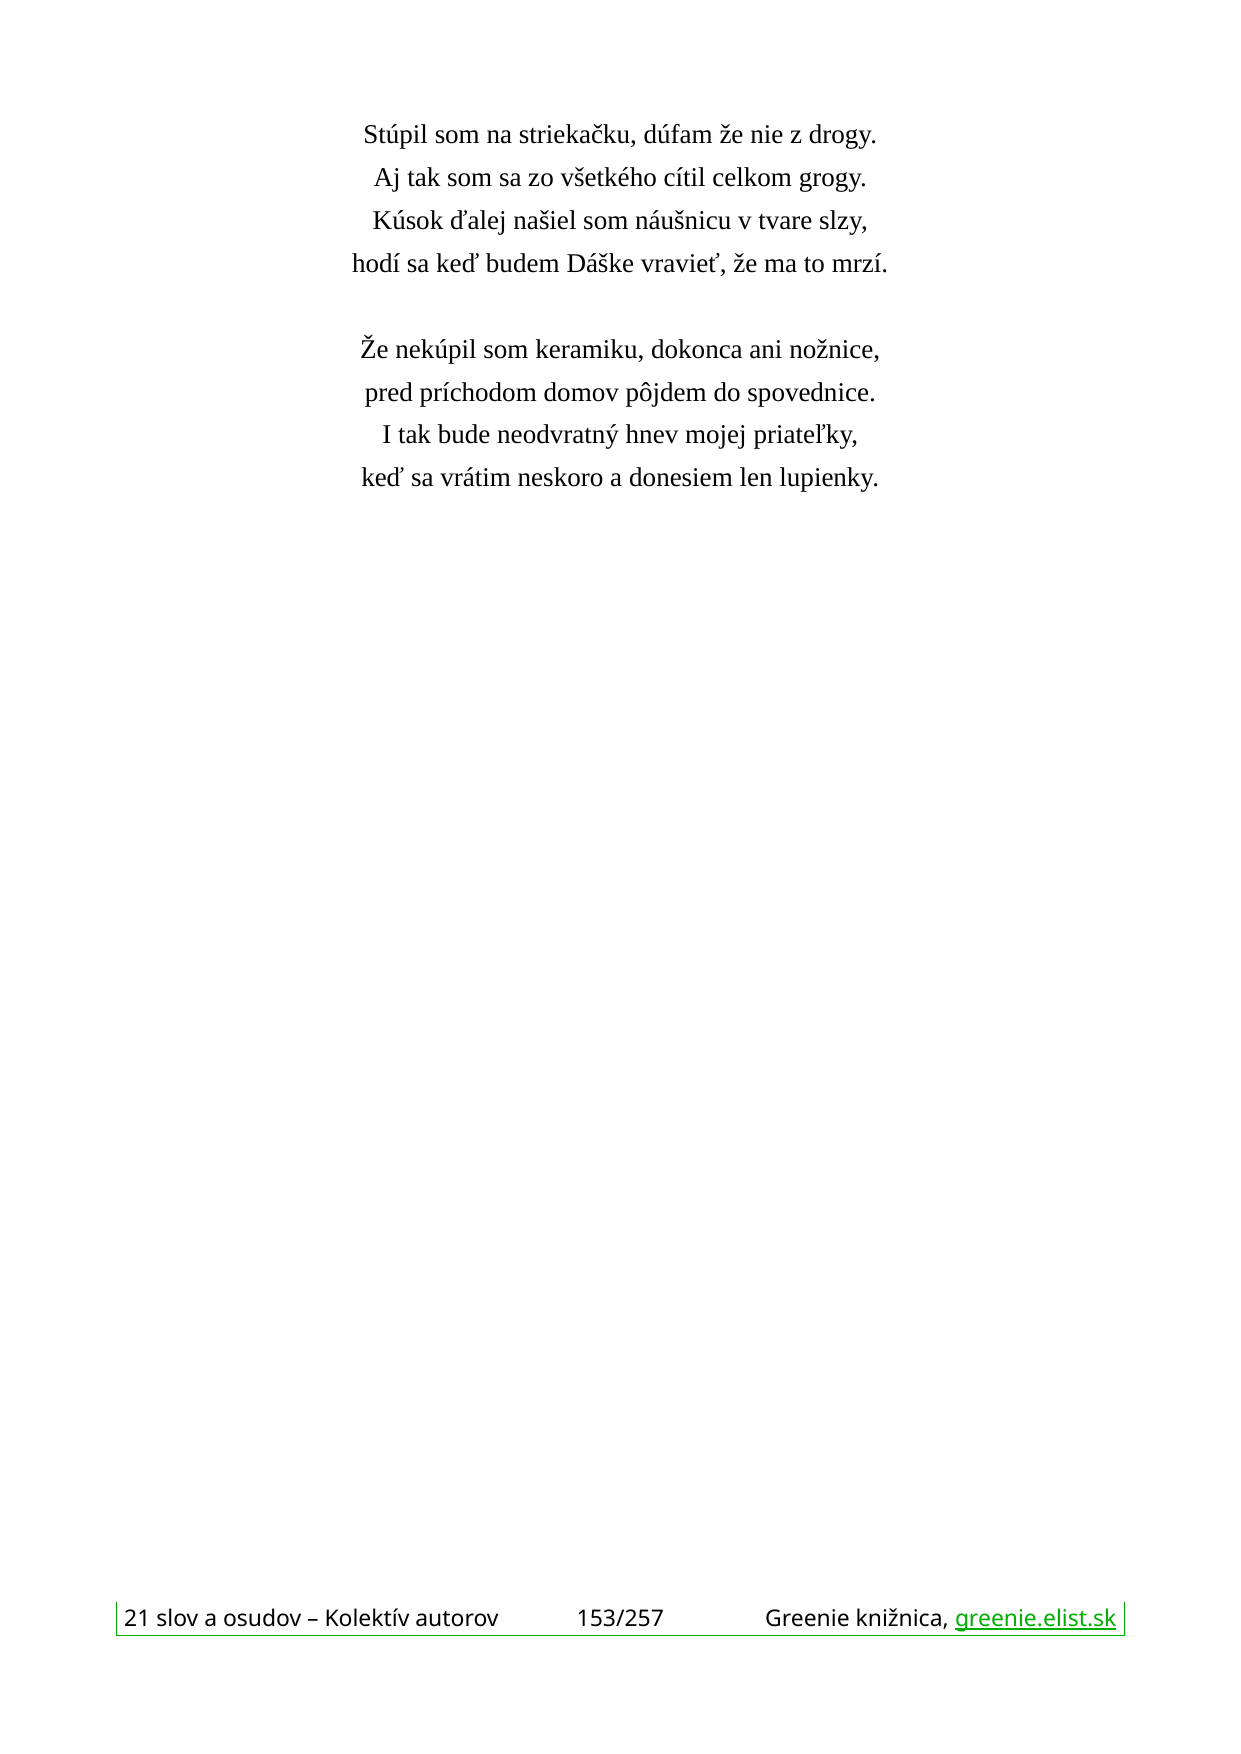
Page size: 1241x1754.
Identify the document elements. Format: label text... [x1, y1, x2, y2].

text I tak bude neodvratný hnev mojej priateľky, [118, 418, 1122, 450]
text Kúsok ďalej našiel som náušnicu v tvare slzy, [118, 204, 1122, 235]
text keď sa vrátim neskoro a donesiem len lupienky. [118, 461, 1122, 493]
text hodí sa keď budem Dáške vravieť, že ma to mrzí. [118, 247, 1122, 278]
text Stúpil som na striekačku, dúfam že nie z drogy. [118, 118, 1122, 149]
text Že nekúpil som keramiku, dokonca ani nožnice, [118, 333, 1122, 364]
text pred príchodom domov pôjdem do spovednice. [118, 376, 1122, 407]
text Aj tak som sa zo všetkého cítil celkom grogy. [118, 161, 1122, 192]
